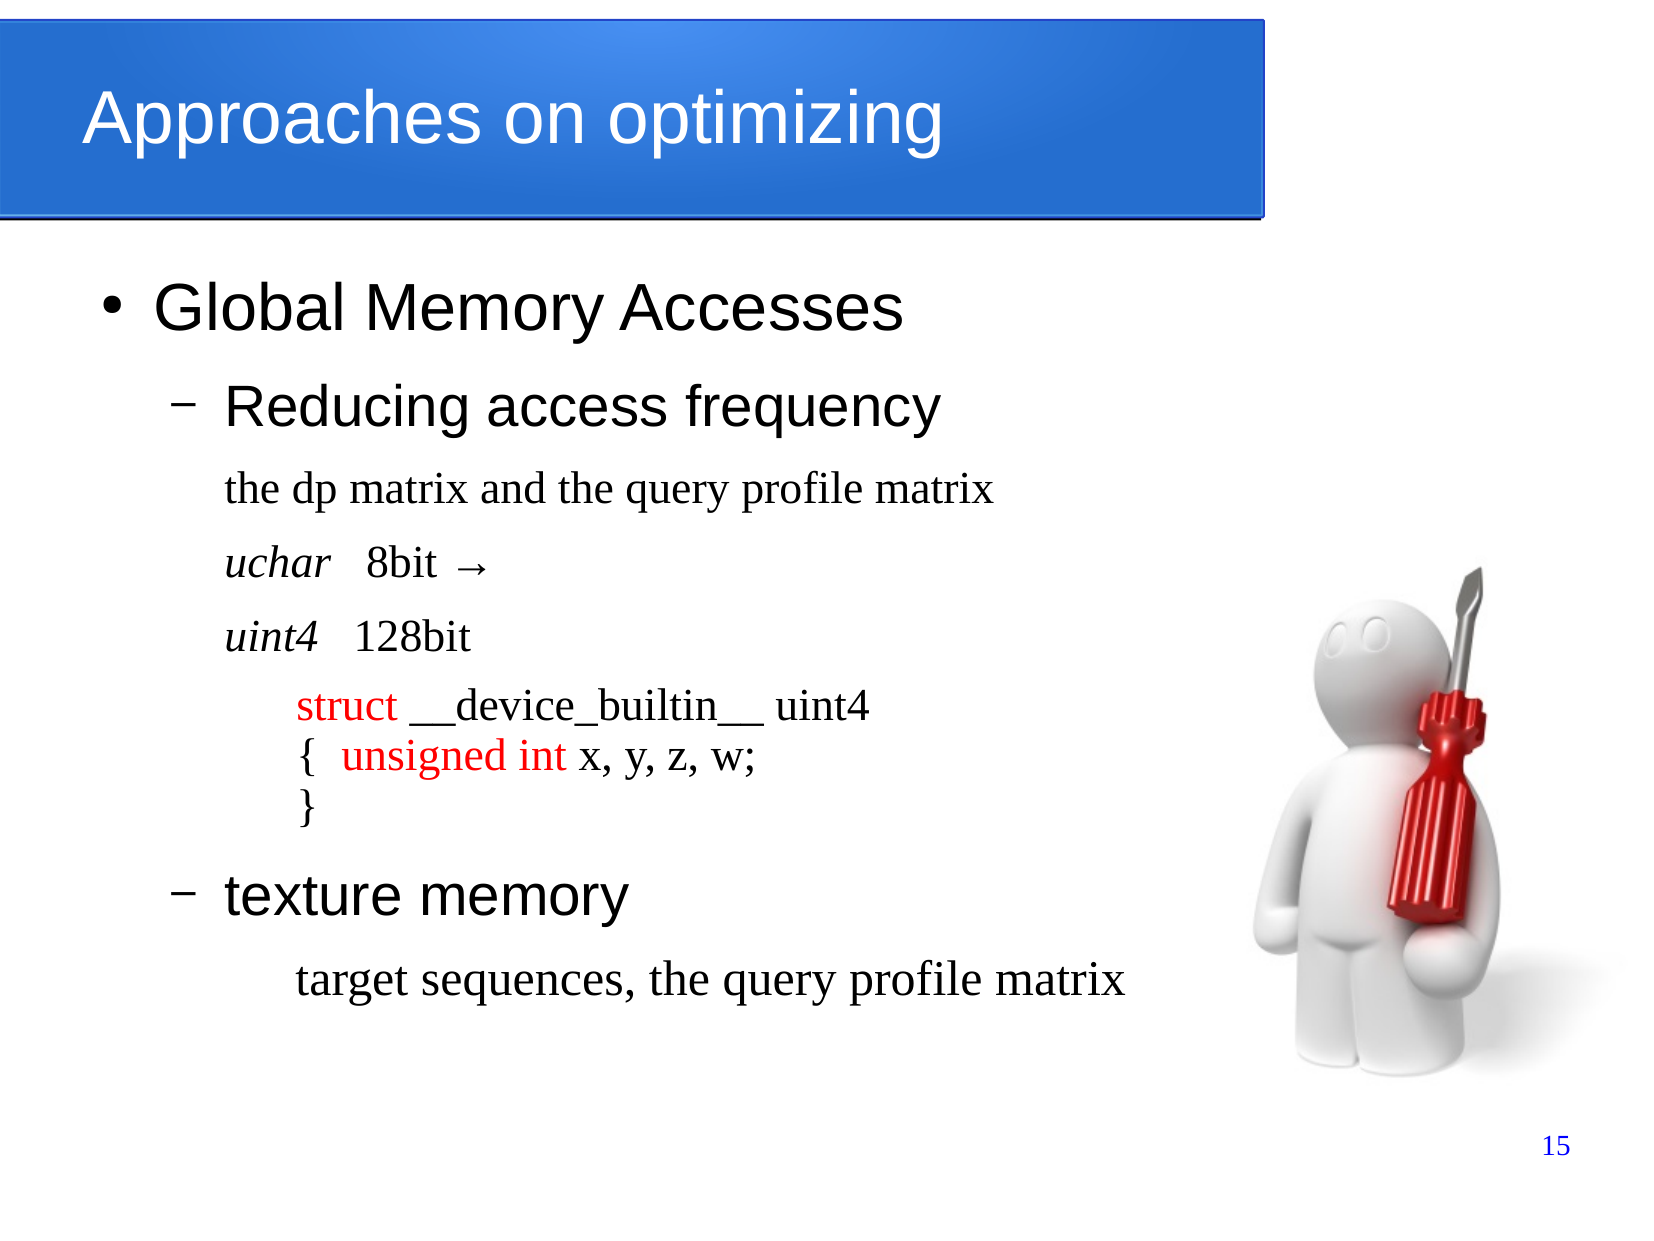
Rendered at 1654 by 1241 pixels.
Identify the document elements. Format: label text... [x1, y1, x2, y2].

title Approaches on optimizing [82, 25, 1250, 210]
text_box struct __device_builtin__ uint4 { unsigned int x, y, z, w; } [281, 672, 886, 896]
list Global Memory Accesses Reducing access frequency the dp matrix and the query profile matrix uchar 8bit → uint4 128bit texture memory target sequences, the query profile matrix [82, 269, 1538, 1201]
picture [1175, 544, 1641, 1126]
